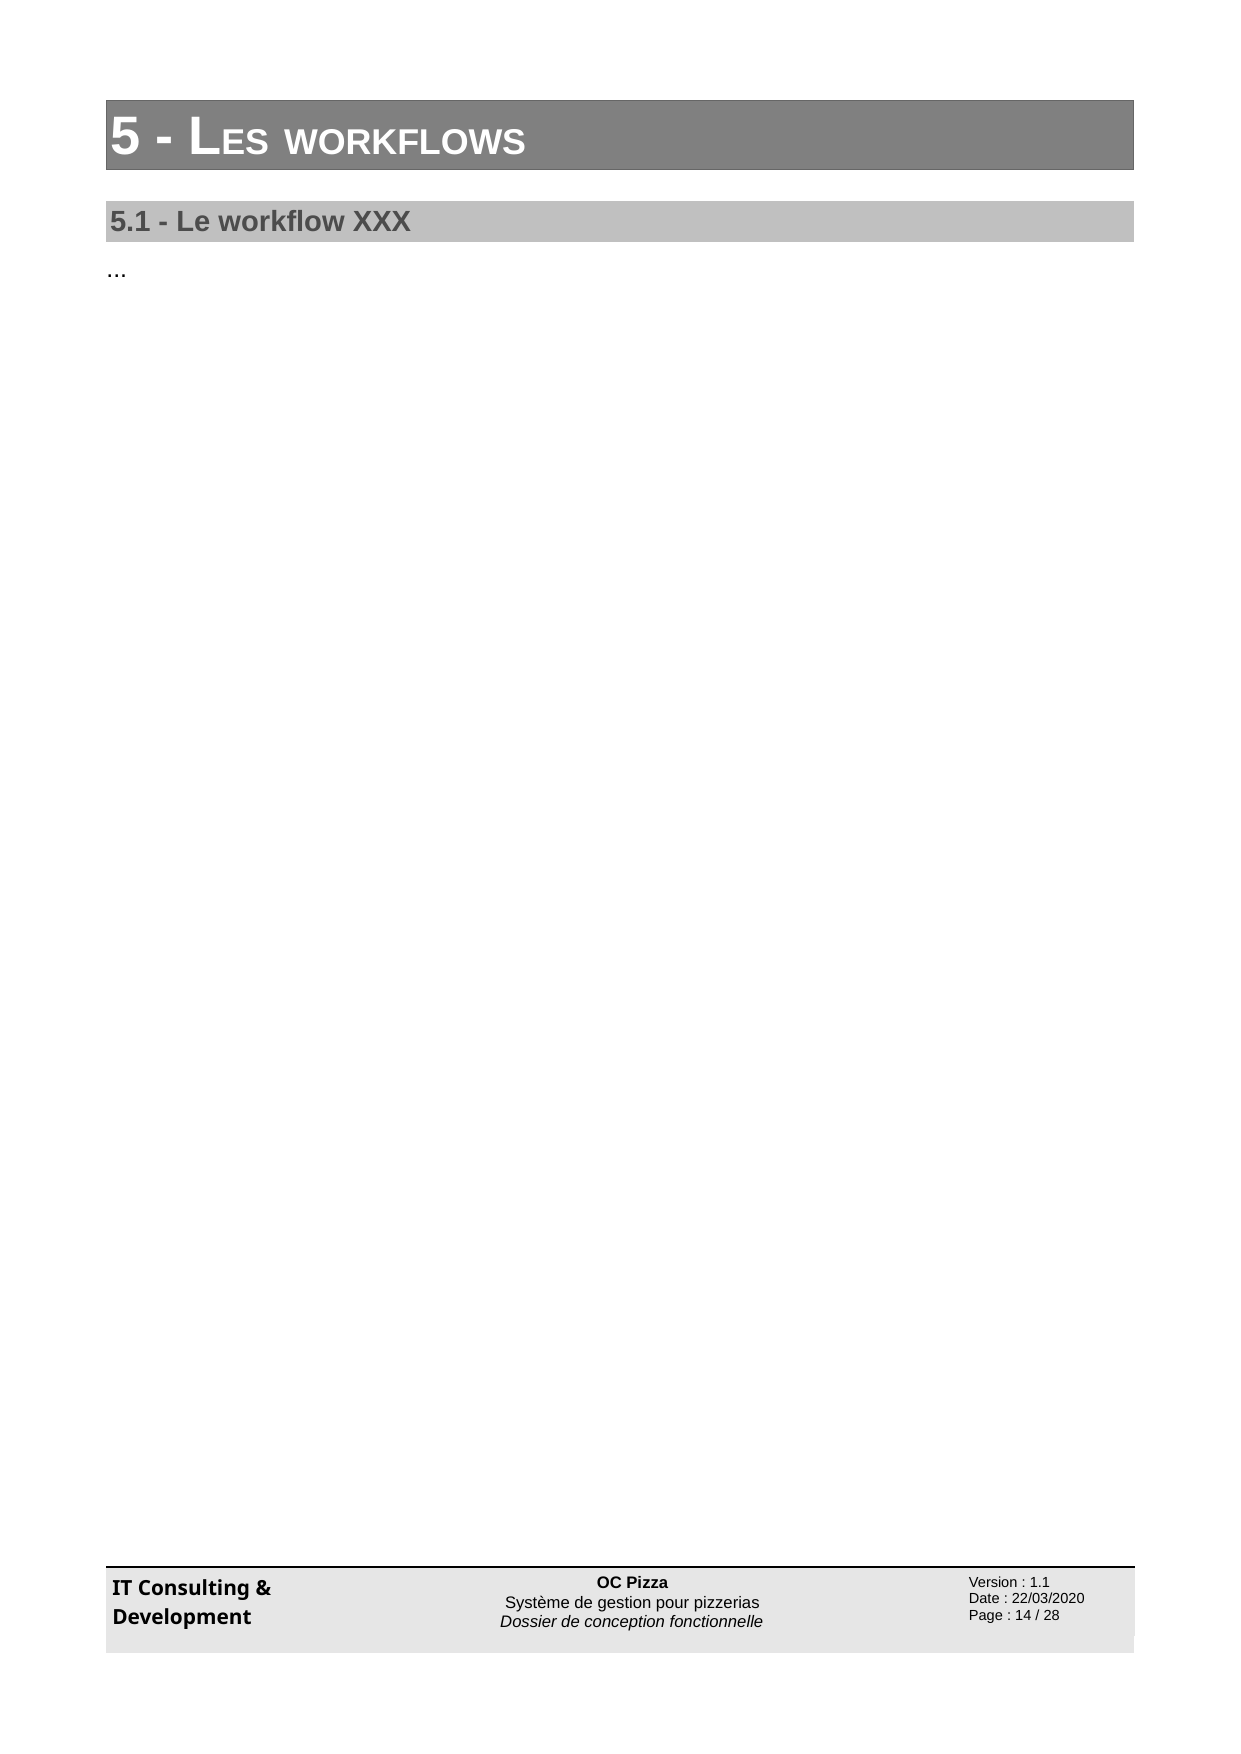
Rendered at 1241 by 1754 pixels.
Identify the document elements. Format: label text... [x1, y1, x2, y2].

text ... [106, 254, 1134, 282]
subtitle Les workflows [107, 101, 1133, 169]
subtitle Le workflow XXX [107, 202, 1133, 241]
